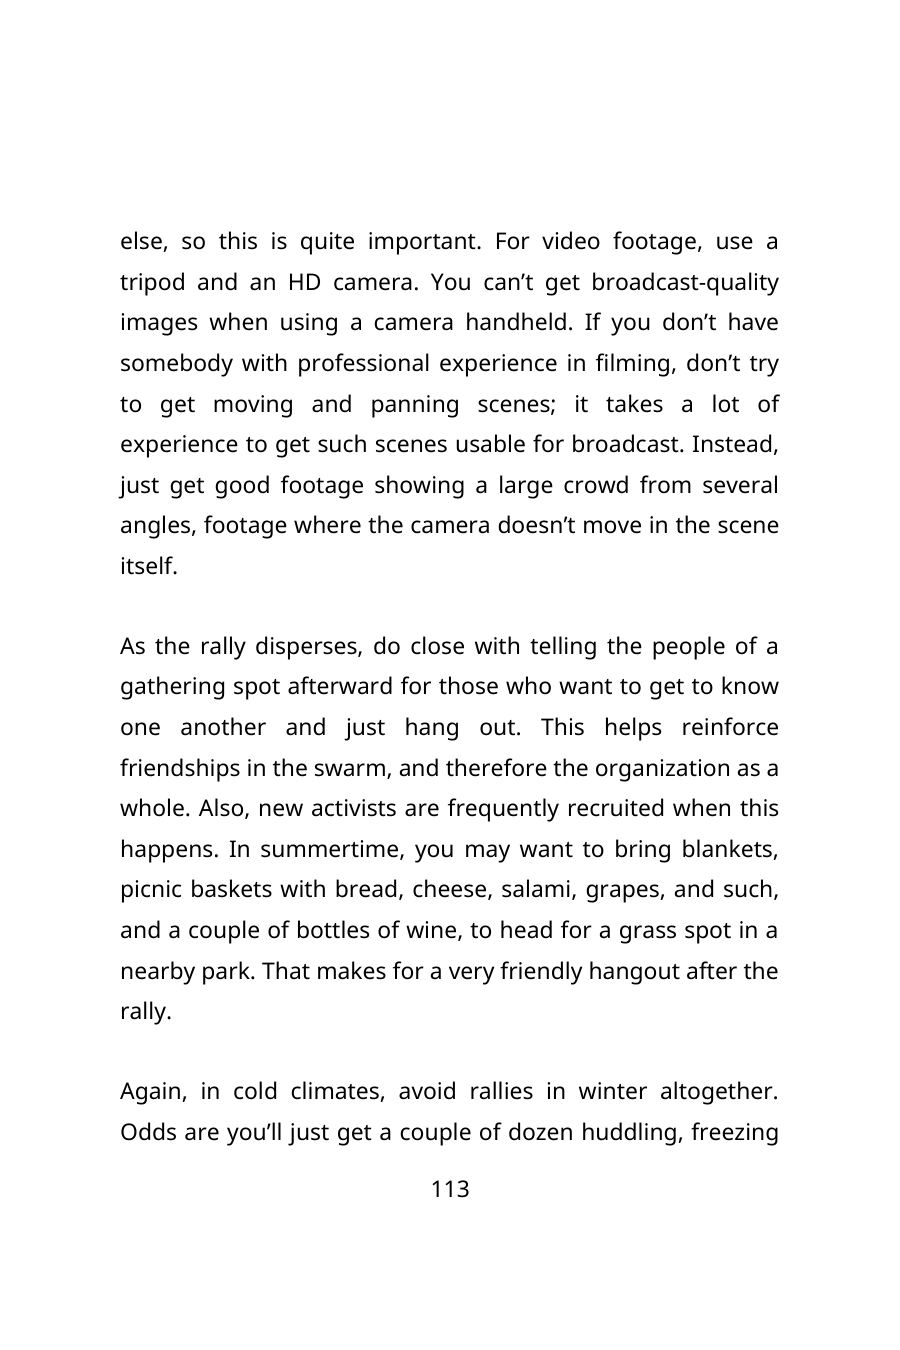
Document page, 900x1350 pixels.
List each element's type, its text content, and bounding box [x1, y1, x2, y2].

text else, so this is quite important. For video footage, use a tripod and an HD camera. You can’t get broadcast-quality images when using a camera handheld. If you don’t have somebody with professional experience in filming, don’t try to get moving and panning scenes; it takes a lot of experience to get such scenes usable for broadcast. Instead, just get good footage showing a large crowd from several angles, footage where the camera doesn’t move in the scene itself. [120, 225, 780, 581]
text As the rally disperses, do close with telling the people of a gathering spot afterward for those who want to get to know one another and just hang out. This helps reinforce friendships in the swarm, and therefore the organization as a whole. Also, new activists are frequently recruited when this happens. In summertime, you may want to bring blankets, picnic baskets with bread, cheese, salami, grapes, and such, and a couple of bottles of wine, to head for a grass spot in a nearby park. That makes for a very friendly hangout after the rally. [120, 629, 780, 1026]
text Again, in cold climates, avoid rallies in winter altogether. Odds are you’ll just get a couple of dozen huddling, freezing [120, 1075, 780, 1147]
